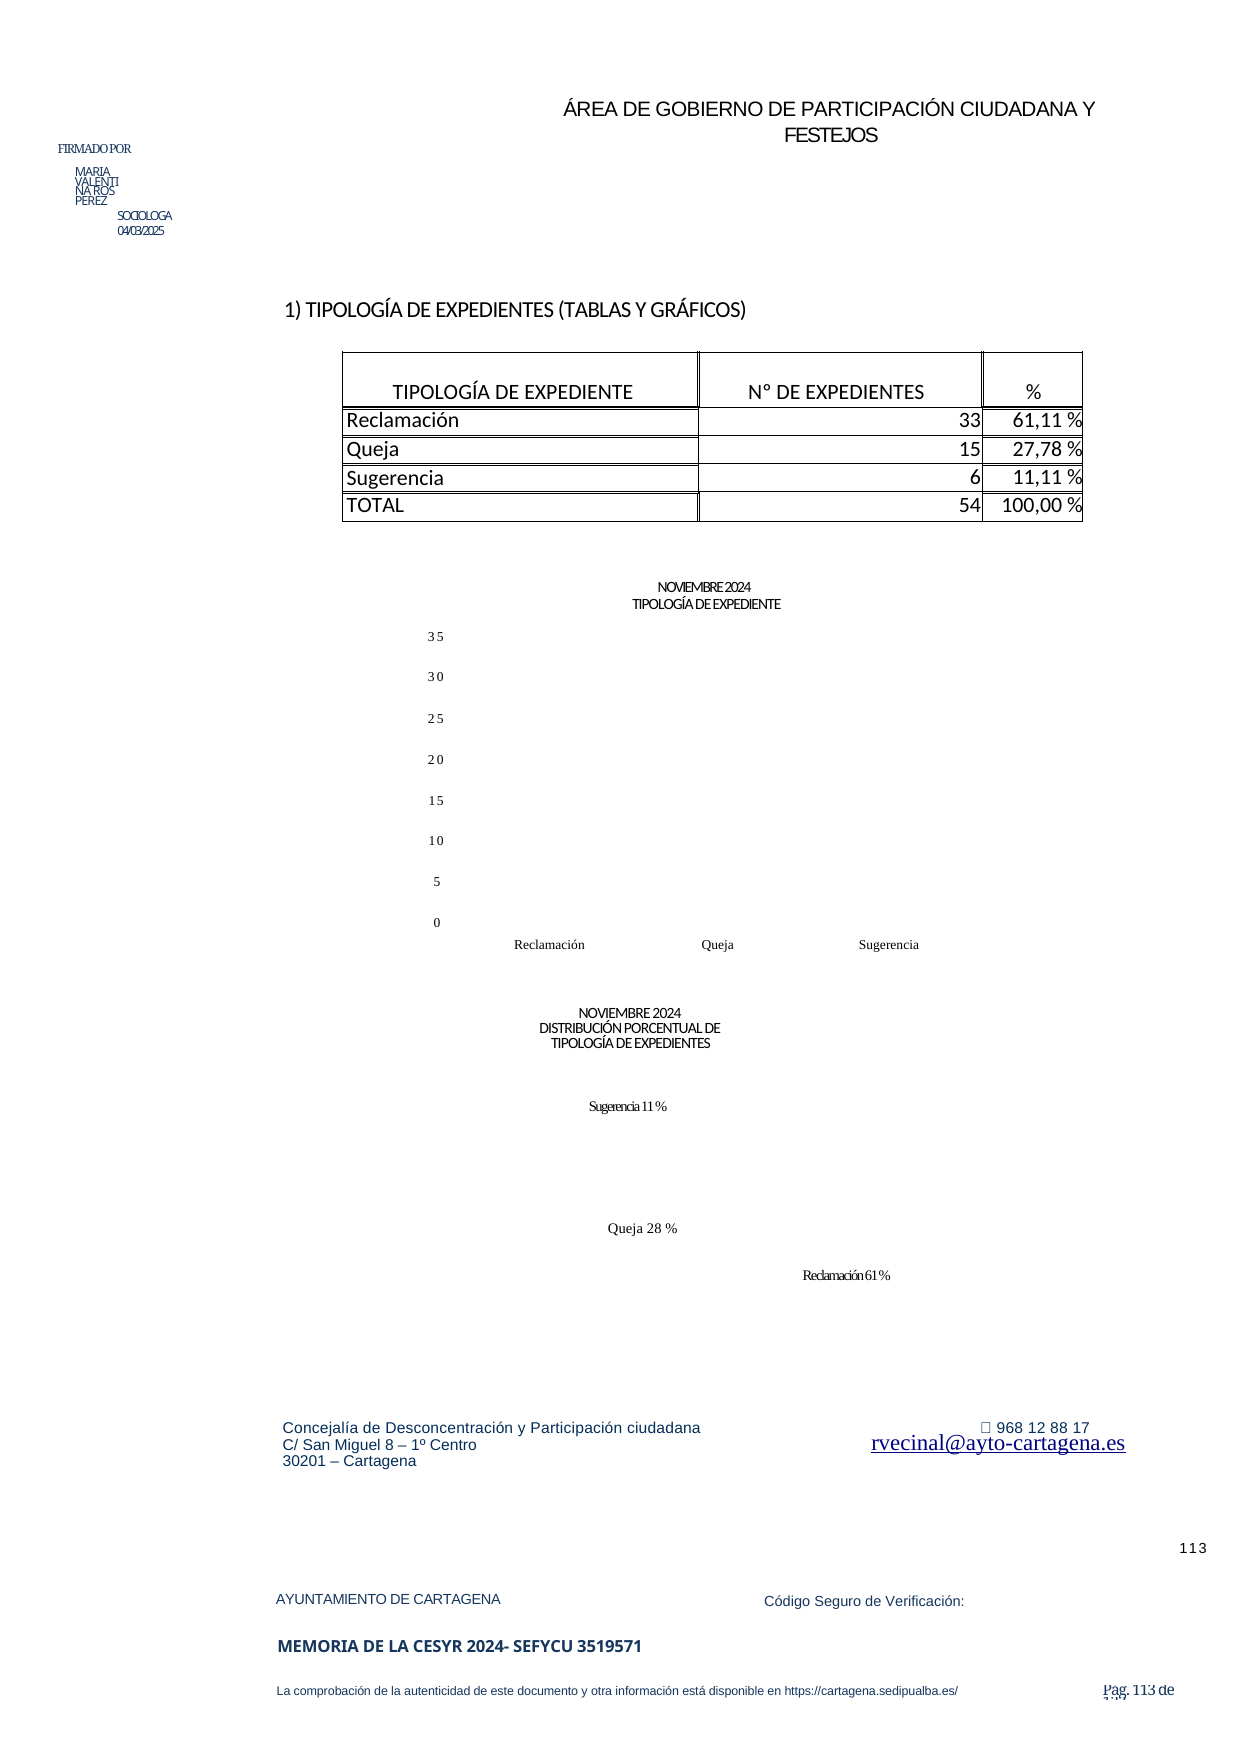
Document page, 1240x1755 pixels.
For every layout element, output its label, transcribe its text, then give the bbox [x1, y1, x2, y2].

table_cell 6 [699, 464, 982, 491]
table_header TIPOLOGÍA DE EXPEDIENTE [343, 353, 697, 406]
text 10 [428, 837, 459, 847]
table_cell Queja [343, 438, 698, 463]
text Sugerencia 11 % [588, 1101, 676, 1114]
text 0 [433, 919, 459, 930]
table_cell 15 [699, 436, 982, 463]
table_cell TOTAL [343, 494, 697, 521]
table_cell 27,78 % [983, 438, 1082, 463]
table_header % [984, 353, 1082, 406]
text 15 [428, 797, 459, 807]
text 35 [428, 633, 459, 643]
table_cell Sugerencia [343, 466, 698, 491]
table_cell 33 [699, 408, 982, 435]
text TIPOLOGÍA DE EXPEDIENTE [632, 597, 789, 612]
text La comprobación de la autenticidad de este documento y otra información está disponible en https://cartagena.sedipualba.es/ [276, 1686, 971, 1698]
text NOVIEMBRE 2024 [657, 582, 761, 595]
text AYUNTAMIENTO DE CARTAGENA [276, 1596, 511, 1606]
text C/ San Miguel 8 – 1º Centro rvecinal@ayto-cartagena.es 30201 – Cartagena [282, 1437, 1133, 1470]
text FIRMADO POR [57, 145, 138, 156]
text MARIA VALENTINA ROS PEREZ [74, 169, 119, 207]
text Queja 28 % [608, 1222, 690, 1236]
table_cell 100,00 % [983, 494, 1082, 521]
text 113 [1179, 1545, 1222, 1555]
text NOVIEMBRE 2024 DISTRIBUCIÓN PORCENTUAL DE TIPOLOGÍA DE EXPEDIENTES [539, 1006, 723, 1051]
text ÁREA DE GOBIERNO DE PARTICIPACIÓN CIUDADANA Y [563, 101, 1107, 120]
text 1) TIPOLOGÍA DE EXPEDIENTES (TABLAS Y GRÁFICOS) [283, 299, 759, 322]
text Reclamación 61 % [802, 1271, 900, 1282]
table_cell Reclamación [343, 410, 698, 435]
text MEMORIA DE LA CESYR 2024- SEFYCU 3519571 [277, 1642, 682, 1654]
table_cell 11,11 % [983, 466, 1082, 491]
text Pág. 113 de 123 [1102, 1686, 1192, 1699]
table_header Nº DE EXPEDIENTES [700, 353, 981, 406]
text Reclamación Queja Sugerencia [514, 938, 919, 952]
text 30 [428, 674, 459, 684]
table_cell 54 [700, 492, 982, 521]
text FESTEJOS [784, 129, 887, 145]
text Concejalía de Desconcentración y Participación ciudadana  968 12 88 17 [282, 1421, 1133, 1437]
text 5 [433, 879, 459, 888]
text 20 [428, 756, 459, 766]
text 25 [428, 715, 459, 726]
text Código Seguro de Verificación: [764, 1596, 979, 1609]
table_cell 61,11 % [983, 410, 1082, 435]
